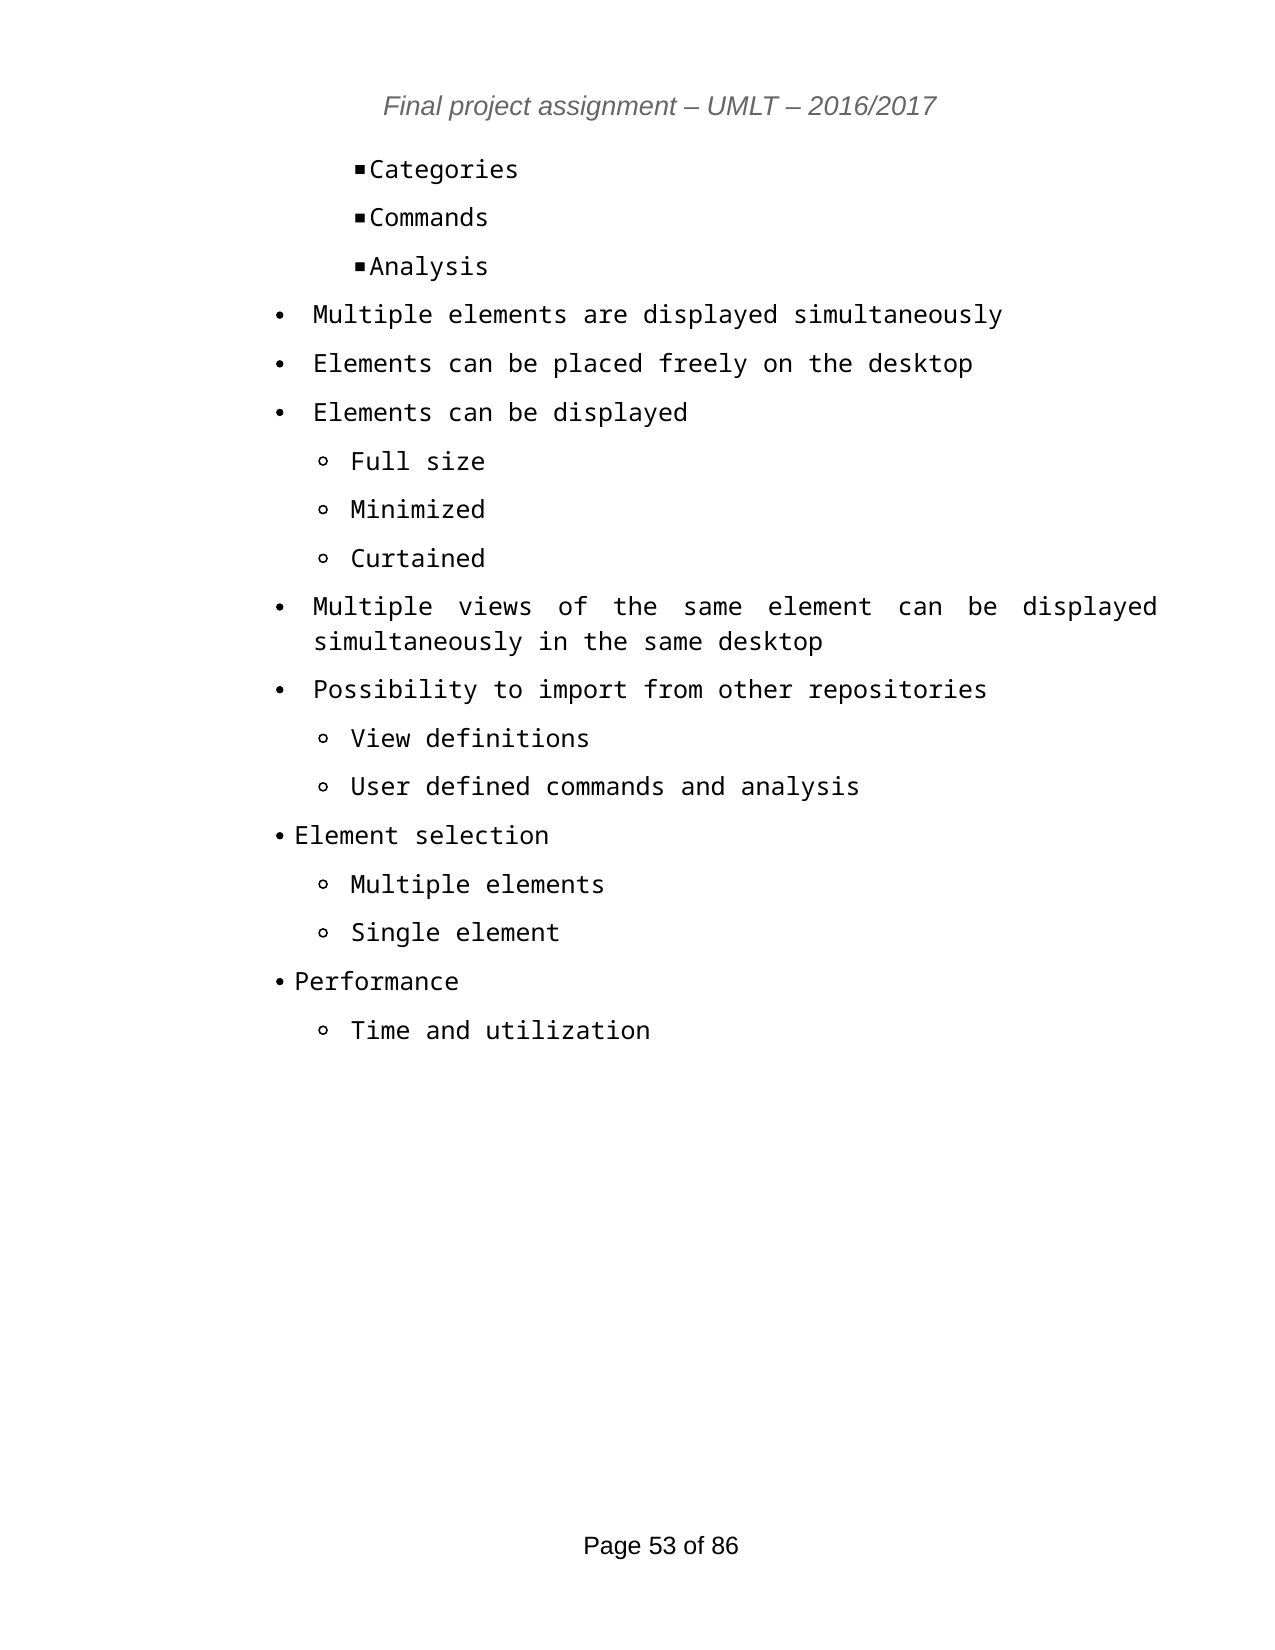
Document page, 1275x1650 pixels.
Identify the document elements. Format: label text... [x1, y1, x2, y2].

list User defined commands and analysis [313, 769, 1158, 803]
list Minimized [313, 492, 1158, 526]
list Analysis [350, 248, 1158, 283]
list View definitions [313, 720, 1158, 754]
list Performance [275, 964, 1158, 998]
list Element selection [275, 818, 1158, 852]
list Elements can be placed freely on the desktop [275, 346, 1158, 380]
list Multiple views of the same element can be displayed simultaneously in the same desktop [275, 589, 1158, 657]
list Single element [313, 915, 1158, 949]
list Multiple elements [313, 866, 1158, 900]
list Time and utilization [313, 1012, 1158, 1046]
list Possibility to import from other repositories [275, 672, 1158, 706]
list Elements can be displayed [275, 394, 1158, 428]
list Full size [313, 443, 1158, 477]
list Commands [350, 200, 1158, 234]
list Multiple elements are displayed simultaneously [275, 297, 1158, 331]
list Curtained [313, 540, 1158, 574]
list Categories [350, 151, 1158, 185]
